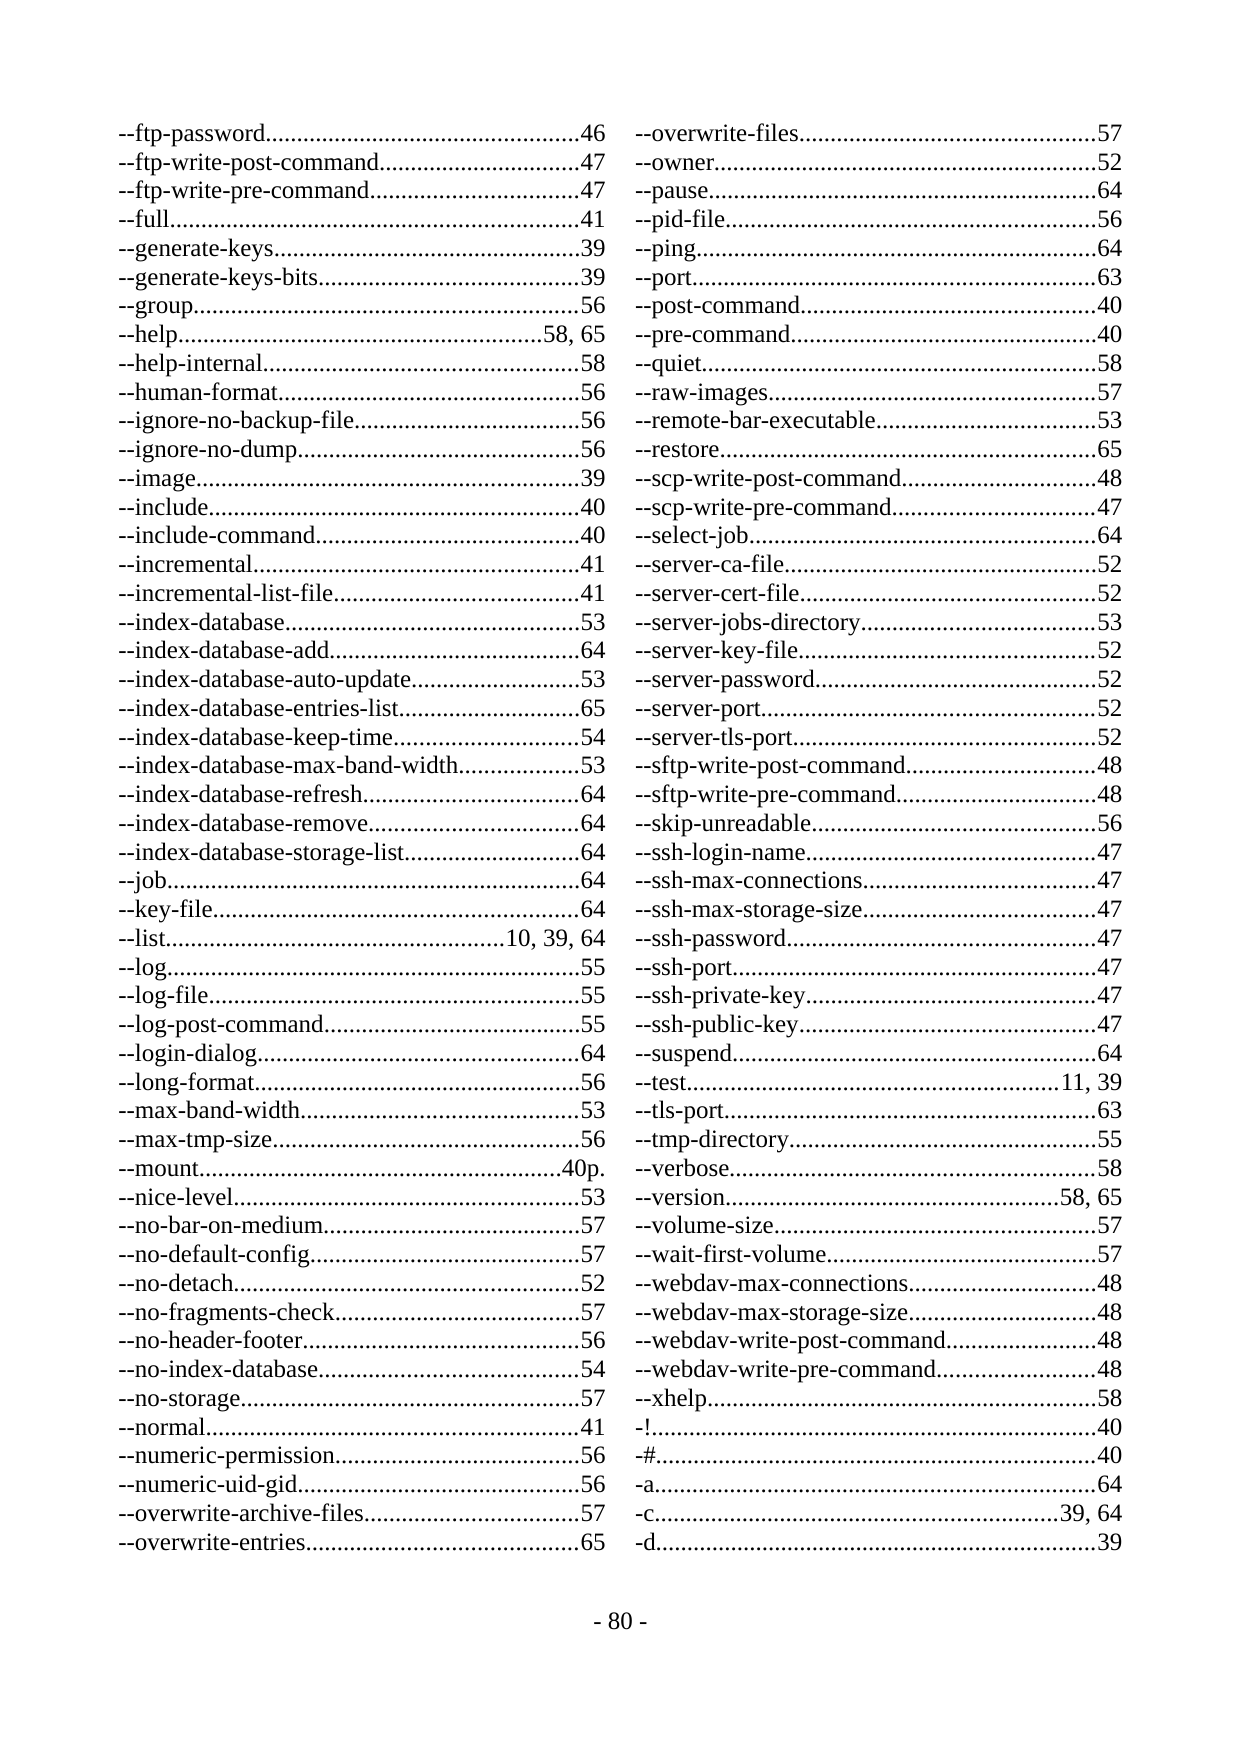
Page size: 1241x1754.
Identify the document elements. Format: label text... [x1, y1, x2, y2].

text --webdav-write-post-command 48 [635, 1326, 1122, 1354]
text --generate-keys-bits 39 [118, 262, 605, 291]
text --list 10, 39, 64 [118, 923, 605, 952]
text --index-database-keep-time 54 [118, 722, 605, 751]
text --ignore-no-backup-file 56 [118, 406, 605, 434]
text --server-port 52 [635, 693, 1122, 722]
text --log-post-command 55 [118, 1009, 605, 1038]
text --job 64 [118, 866, 605, 894]
text --overwrite-archive-files 57 [118, 1498, 605, 1527]
text --ssh-password 47 [635, 923, 1122, 952]
text --include 40 [118, 492, 605, 521]
text --pause 64 [635, 176, 1122, 204]
text --server-key-file 52 [635, 636, 1122, 664]
text --volume-size 57 [635, 1211, 1122, 1239]
text --numeric-uid-gid 56 [118, 1469, 605, 1498]
text --incremental 41 [118, 549, 605, 578]
text --sftp-write-post-command 48 [635, 751, 1122, 779]
text --include-command 40 [118, 521, 605, 549]
text --webdav-max-connections 48 [635, 1268, 1122, 1297]
text --index-database-max-band-width 53 [118, 751, 605, 779]
text --tmp-directory 55 [635, 1124, 1122, 1153]
text --ssh-login-name 47 [635, 837, 1122, 866]
text -a 64 [635, 1469, 1122, 1498]
text --index-database-add 64 [118, 636, 605, 664]
text -! 40 [635, 1412, 1122, 1441]
text --webdav-max-storage-size 48 [635, 1297, 1122, 1326]
text --index-database-remove 64 [118, 808, 605, 837]
text --max-band-width 53 [118, 1096, 605, 1124]
text --no-fragments-check 57 [118, 1297, 605, 1326]
text --ssh-public-key 47 [635, 1009, 1122, 1038]
text --sftp-write-pre-command 48 [635, 779, 1122, 808]
text --server-tls-port 52 [635, 722, 1122, 751]
text --restore 65 [635, 434, 1122, 463]
text --full 41 [118, 204, 605, 233]
text --scp-write-pre-command 47 [635, 492, 1122, 521]
text --version 58, 65 [635, 1182, 1122, 1211]
text --ignore-no-dump 56 [118, 434, 605, 463]
text --select-job 64 [635, 521, 1122, 549]
text --help-internal 58 [118, 348, 605, 377]
text --index-database-storage-list 64 [118, 837, 605, 866]
text --ssh-private-key 47 [635, 981, 1122, 1009]
text --ftp-write-post-command 47 [118, 147, 605, 176]
text --ssh-max-storage-size 47 [635, 894, 1122, 923]
text --skip-unreadable 56 [635, 808, 1122, 837]
text --ssh-port 47 [635, 952, 1122, 981]
text --pre-command 40 [635, 319, 1122, 348]
text --nice-level 53 [118, 1182, 605, 1211]
text --generate-keys 39 [118, 233, 605, 262]
text --log 55 [118, 952, 605, 981]
text --overwrite-entries 65 [118, 1527, 605, 1556]
text --tls-port 63 [635, 1096, 1122, 1124]
text --log-file 55 [118, 981, 605, 1009]
text --owner 52 [635, 147, 1122, 176]
text --incremental-list-file 41 [118, 578, 605, 607]
text -d 39 [635, 1527, 1122, 1556]
text --index-database-auto-update 53 [118, 664, 605, 693]
text --port 63 [635, 262, 1122, 291]
text --ftp-write-pre-command 47 [118, 176, 605, 204]
text --index-database 53 [118, 607, 605, 636]
text --remote-bar-executable 53 [635, 406, 1122, 434]
text --post-command 40 [635, 291, 1122, 319]
text --help 58, 65 [118, 319, 605, 348]
text --pid-file 56 [635, 204, 1122, 233]
text --verbose 58 [635, 1153, 1122, 1182]
text --suspend 64 [635, 1038, 1122, 1067]
text --test 11, 39 [635, 1067, 1122, 1096]
text --webdav-write-pre-command 48 [635, 1354, 1122, 1383]
text -c 39, 64 [635, 1498, 1122, 1527]
text --group 56 [118, 291, 605, 319]
text --key-file 64 [118, 894, 605, 923]
text --no-bar-on-medium 57 [118, 1211, 605, 1239]
text --overwrite-files 57 [635, 118, 1122, 147]
text --server-cert-file 52 [635, 578, 1122, 607]
text --human-format 56 [118, 377, 605, 406]
text --normal 41 [118, 1412, 605, 1441]
text --scp-write-post-command 48 [635, 463, 1122, 492]
text --ftp-password 46 [118, 118, 605, 147]
text --max-tmp-size 56 [118, 1124, 605, 1153]
text --image 39 [118, 463, 605, 492]
text -# 40 [635, 1441, 1122, 1469]
text --quiet 58 [635, 348, 1122, 377]
text --no-header-footer 56 [118, 1326, 605, 1354]
text --ssh-max-connections 47 [635, 866, 1122, 894]
text --mount 40p. [118, 1153, 605, 1182]
text --raw-images 57 [635, 377, 1122, 406]
text --login-dialog 64 [118, 1038, 605, 1067]
text --xhelp 58 [635, 1383, 1122, 1412]
text --wait-first-volume 57 [635, 1239, 1122, 1268]
text --index-database-entries-list 65 [118, 693, 605, 722]
text --no-default-config 57 [118, 1239, 605, 1268]
text --ping 64 [635, 233, 1122, 262]
text --no-index-database 54 [118, 1354, 605, 1383]
text --no-storage 57 [118, 1383, 605, 1412]
text --server-ca-file 52 [635, 549, 1122, 578]
text --index-database-refresh 64 [118, 779, 605, 808]
text --numeric-permission 56 [118, 1441, 605, 1469]
text --server-jobs-directory 53 [635, 607, 1122, 636]
text --no-detach 52 [118, 1268, 605, 1297]
text --long-format 56 [118, 1067, 605, 1096]
text --server-password 52 [635, 664, 1122, 693]
